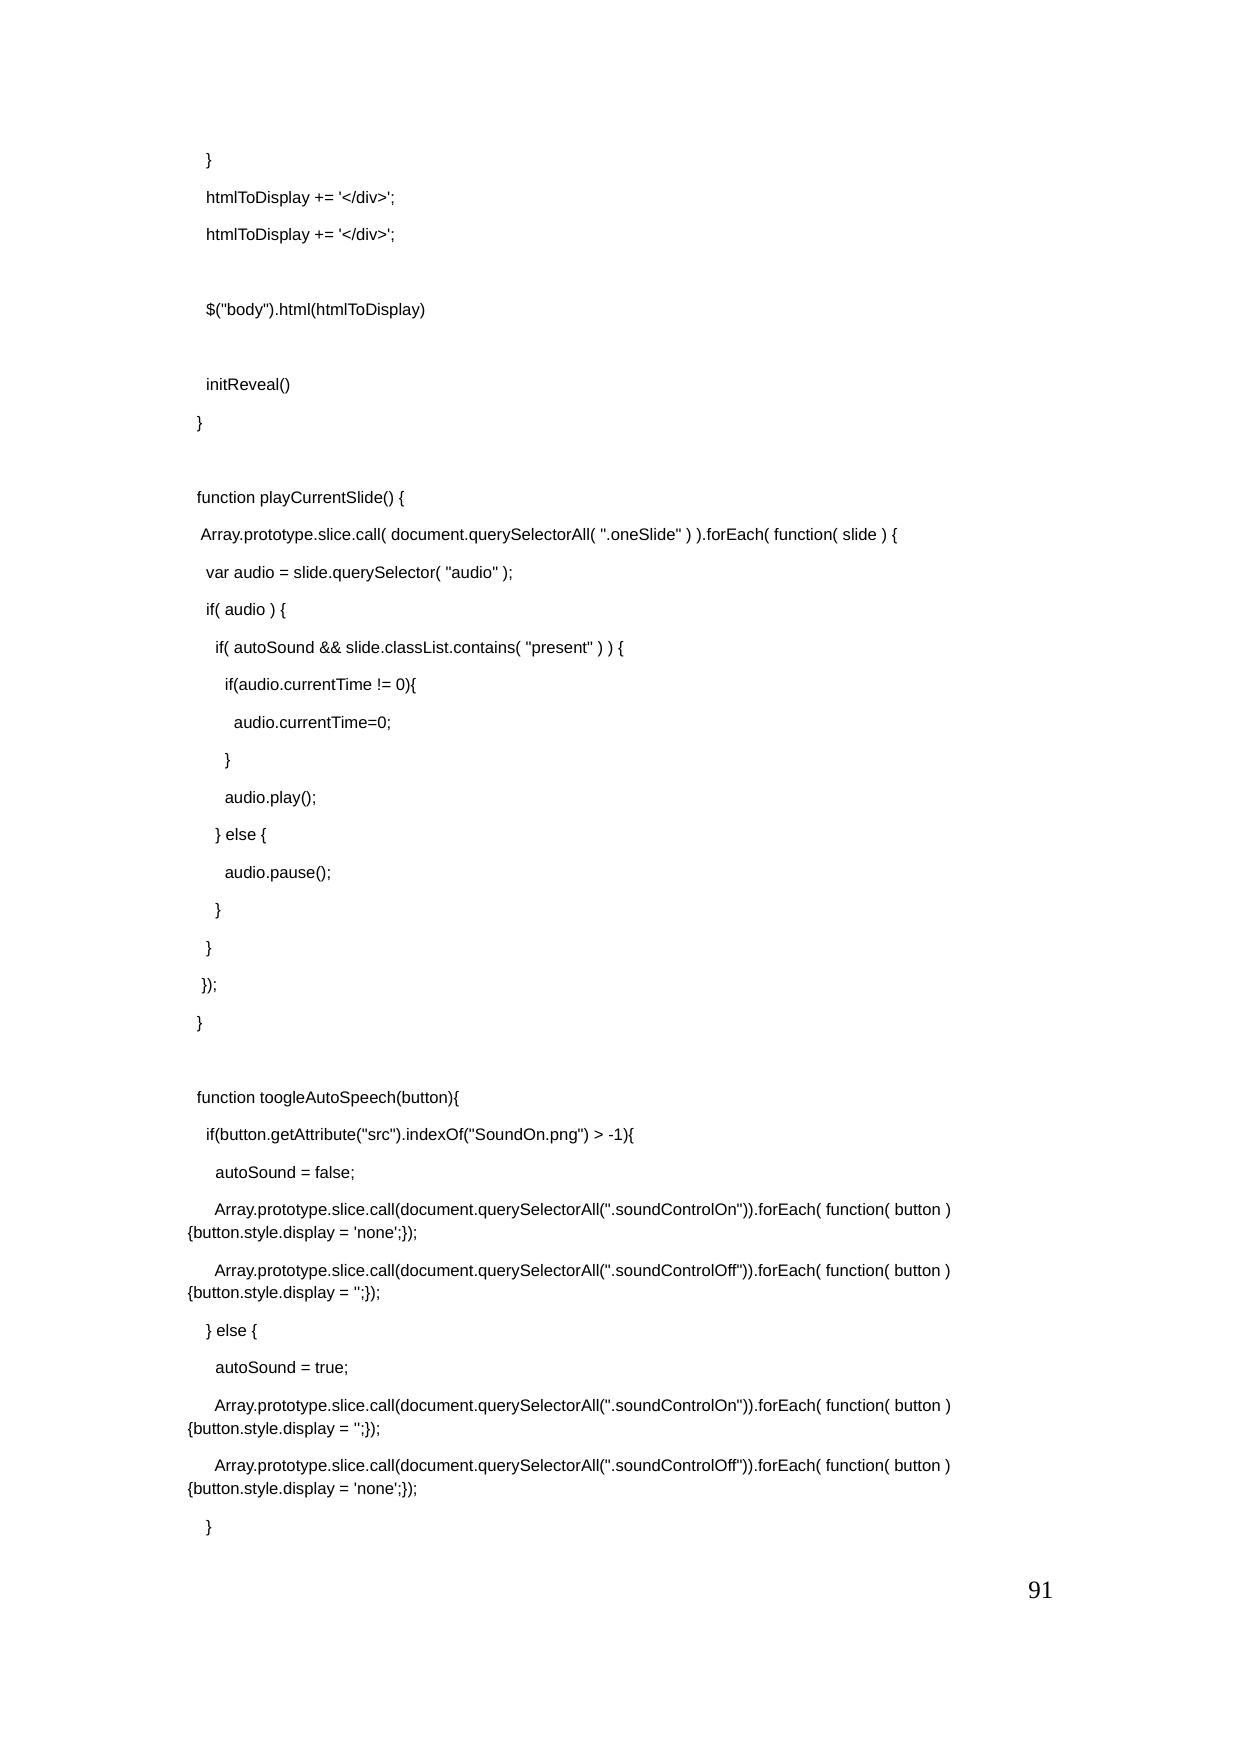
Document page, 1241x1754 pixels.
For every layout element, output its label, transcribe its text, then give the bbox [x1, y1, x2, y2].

text Array.prototype.slice.call(document.querySelectorAll(".soundControlOn")).forEach( function( button ){button.style.display = 'none';}); [187, 1200, 1053, 1242]
text } [187, 1517, 1053, 1536]
text var audio = slide.querySelector( "audio" ); [187, 562, 1053, 582]
text Array.prototype.slice.call( document.querySelectorAll( ".oneSlide" ) ).forEach( function( slide ) { [187, 525, 1053, 544]
text audio.play(); [187, 787, 1053, 807]
text Array.prototype.slice.call(document.querySelectorAll(".soundControlOn")).forEach( function( button ){button.style.display = '';}); [187, 1396, 1053, 1438]
text } [187, 750, 1053, 769]
text Array.prototype.slice.call(document.querySelectorAll(".soundControlOff")).forEach( function( button ){button.style.display = 'none';}); [187, 1456, 1053, 1498]
text if( audio ) { [187, 600, 1053, 619]
text audio.pause(); [187, 862, 1053, 882]
text } else { [187, 1321, 1053, 1340]
text audio.currentTime=0; [187, 712, 1053, 732]
text function toogleAutoSpeech(button){ [187, 1087, 1053, 1107]
text } [187, 900, 1053, 919]
text } else { [187, 825, 1053, 844]
text htmlToDisplay += '</div>'; [187, 187, 1053, 207]
text htmlToDisplay += '</div>'; [187, 225, 1053, 244]
text Array.prototype.slice.call(document.querySelectorAll(".soundControlOff")).forEach( function( button ){button.style.display = '';}); [187, 1260, 1053, 1302]
text autoSound = false; [187, 1162, 1053, 1182]
text function playCurrentSlide() { [187, 487, 1053, 507]
text } [187, 412, 1053, 432]
text } [187, 937, 1053, 957]
text $("body").html(htmlToDisplay) [187, 300, 1053, 319]
text initReveal() [187, 375, 1053, 394]
text } [187, 1012, 1053, 1032]
text if( autoSound && slide.classList.contains( "present" ) ) { [187, 637, 1053, 657]
text autoSound = true; [187, 1358, 1053, 1377]
text }); [187, 975, 1053, 994]
text if(audio.currentTime != 0){ [187, 675, 1053, 694]
text if(button.getAttribute("src").indexOf("SoundOn.png") > -1){ [187, 1125, 1053, 1144]
text } [187, 150, 1053, 169]
